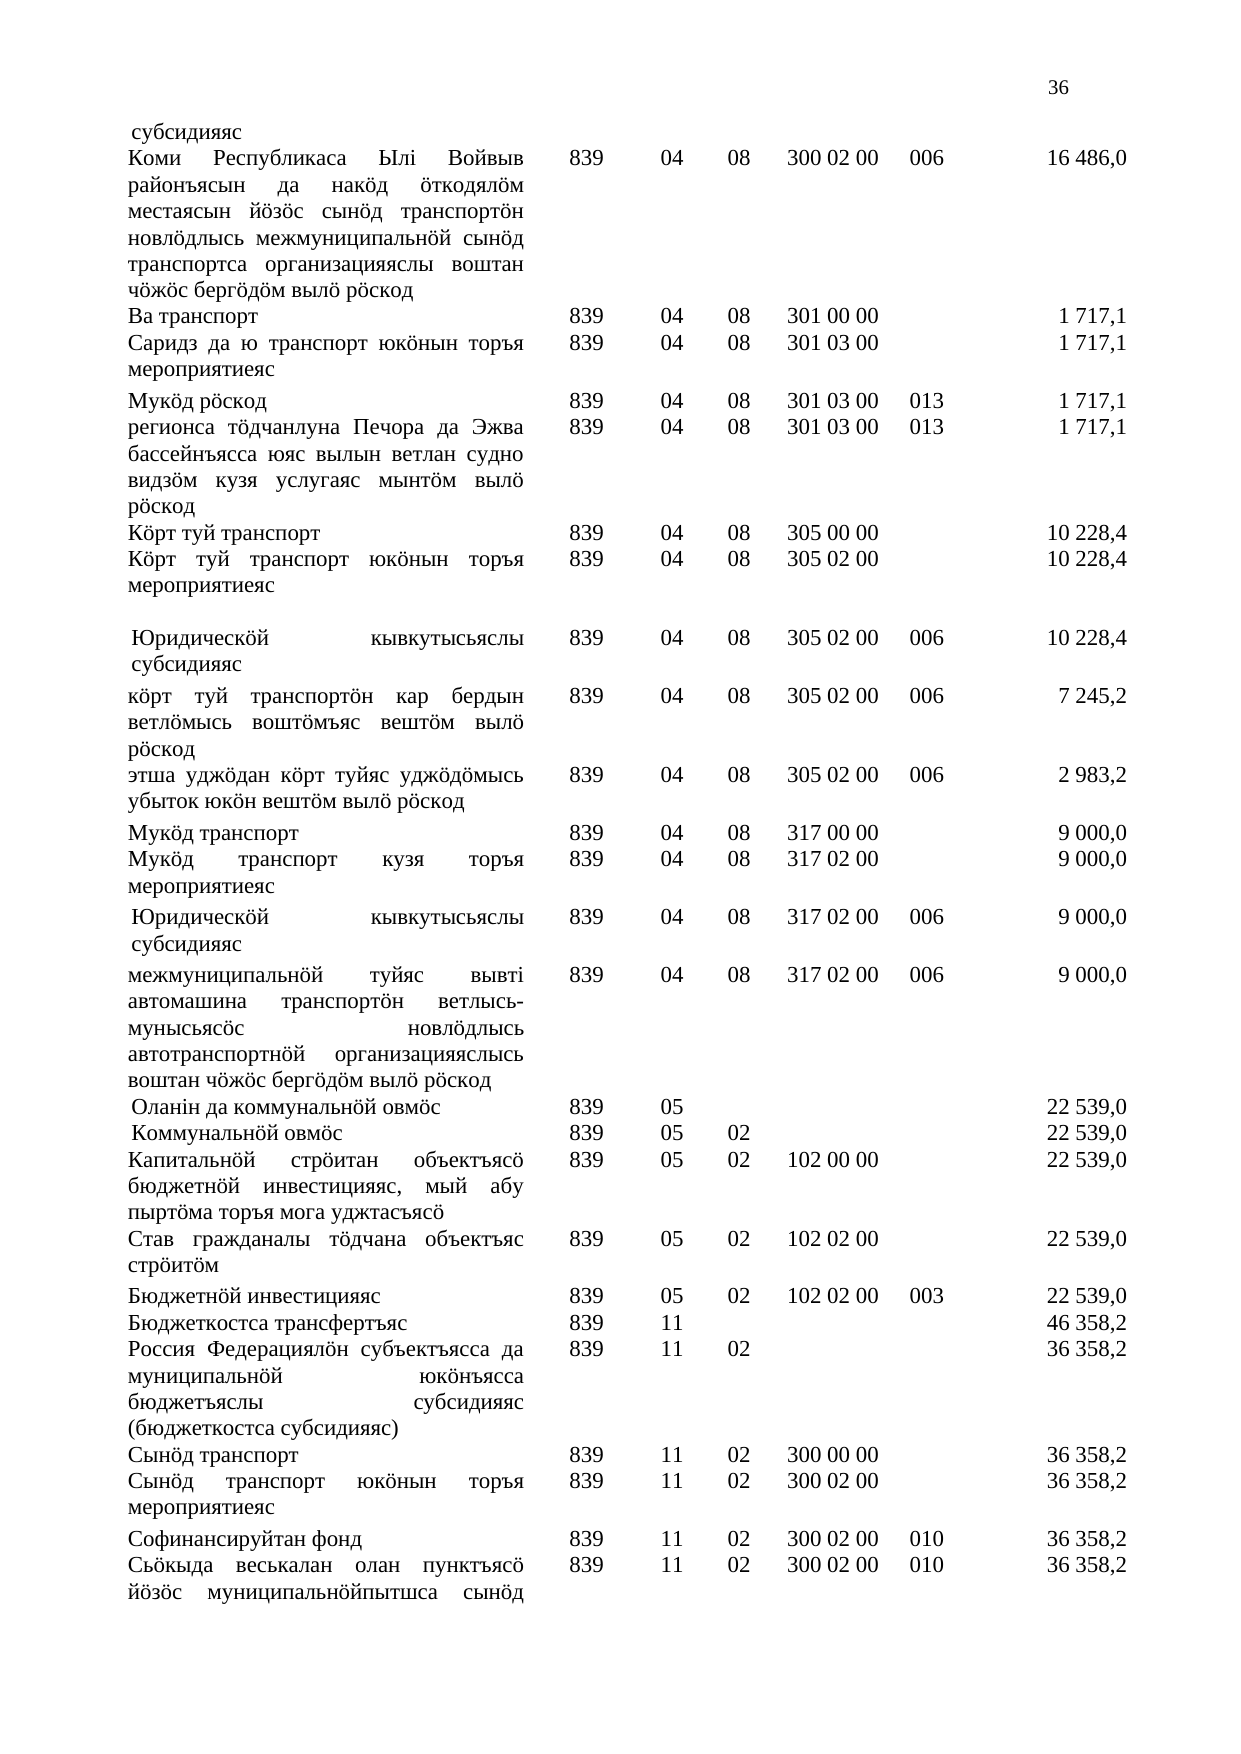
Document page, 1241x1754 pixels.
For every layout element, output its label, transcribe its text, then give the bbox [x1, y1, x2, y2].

table_cell Саридз да ю транспорт юкöнын торъя мероприятиеяс [122, 329, 530, 387]
table_cell 300 00 00 [776, 1441, 889, 1467]
table_cell 839 [530, 1525, 643, 1551]
table_cell 36 358,2 [964, 1467, 1133, 1525]
table_cell [964, 118, 1133, 144]
table_cell [889, 303, 964, 329]
table_cell 839 [530, 1093, 643, 1119]
table_cell 839 [530, 1467, 643, 1525]
table_cell 11 [643, 1309, 701, 1335]
table_cell 1 717,1 [964, 303, 1133, 329]
table_cell 02 [701, 1467, 776, 1525]
table_cell 839 [530, 145, 643, 303]
table_cell [1133, 761, 1170, 819]
table_cell Мукöд транспорт кузя торъя мероприятиеяс [122, 845, 530, 903]
table_cell 102 02 00 [776, 1225, 889, 1283]
table_cell Коммунальнöй овмöс [122, 1119, 530, 1146]
table_cell [1133, 118, 1170, 144]
table_cell этша уджöдан кöрт туйяс уджöдöмысь убыток юкöн вештöм вылö рöскод [122, 761, 530, 819]
table_cell [889, 1467, 964, 1525]
table_cell [1133, 1283, 1170, 1309]
table_cell [1133, 624, 1170, 682]
table_cell 04 [643, 682, 701, 761]
table_cell [1133, 303, 1170, 329]
table_cell 16 486,0 [964, 145, 1133, 303]
table_cell 02 [701, 1335, 776, 1441]
table_cell [889, 1441, 964, 1467]
table_cell 006 [889, 761, 964, 819]
table_cell [1133, 819, 1170, 845]
table_cell 305 02 00 [776, 545, 889, 624]
table_cell Оланін да коммунальнöй овмöс [122, 1093, 530, 1119]
table_cell 9 000,0 [964, 961, 1133, 1093]
table_cell [1133, 1225, 1170, 1283]
table_cell 102 00 00 [776, 1146, 889, 1225]
table_cell 013 [889, 387, 964, 413]
table_cell [1133, 961, 1170, 1093]
table_cell 08 [701, 329, 776, 387]
table_cell 1 717,1 [964, 387, 1133, 413]
table_cell [643, 118, 701, 144]
table_cell 010 [889, 1551, 964, 1604]
table_cell 301 03 00 [776, 413, 889, 519]
table_cell [1133, 1467, 1170, 1525]
table_cell 006 [889, 961, 964, 1093]
table_cell 04 [643, 761, 701, 819]
table_cell 08 [701, 819, 776, 845]
table_cell 46 358,2 [964, 1309, 1133, 1335]
table_cell [1133, 145, 1170, 303]
table_cell [701, 1093, 776, 1119]
table_cell [889, 845, 964, 903]
table_cell 04 [643, 545, 701, 624]
table_cell [1133, 845, 1170, 903]
table_cell [1133, 1146, 1170, 1225]
table_cell 10 228,4 [964, 624, 1133, 682]
table_cell [701, 118, 776, 144]
table_cell 05 [643, 1283, 701, 1309]
table_cell Коми Республикаса Ылі Войвыв районъясын да накöд öткодялöм местаясын йöзöс сынöд транспортöн новлöдлысь межмуниципальнöй сынöд транспортса организацияяслы воштан чöжöс бергöдöм вылö рöскод [122, 145, 530, 303]
table_cell 08 [701, 413, 776, 519]
table_cell 08 [701, 519, 776, 545]
table_cell 006 [889, 624, 964, 682]
table_cell [889, 1093, 964, 1119]
table_cell 010 [889, 1525, 964, 1551]
table_cell Бюджеткостса трансфертъяс [122, 1309, 530, 1335]
table_cell [1133, 903, 1170, 961]
table_cell 04 [643, 903, 701, 961]
table_cell 04 [643, 145, 701, 303]
table_cell 10 228,4 [964, 545, 1133, 624]
table_cell [1133, 329, 1170, 387]
table_cell 08 [701, 545, 776, 624]
table_cell [1133, 519, 1170, 545]
table_cell Юридическöй кывкутысьяслы субсидияяс [122, 903, 530, 961]
table_cell 02 [701, 1119, 776, 1146]
table_cell межмуниципальнöй туйяс вывтi автомашина транспортöн ветлысь-мунысьясöс новлöдлысь автотранспортнöй организацияяслысь воштан чöжöс бергöдöм вылö рöскод [122, 961, 530, 1093]
table_cell 839 [530, 303, 643, 329]
table_cell [889, 519, 964, 545]
table_cell 04 [643, 961, 701, 1093]
table_cell 1 717,1 [964, 413, 1133, 519]
table_cell 317 02 00 [776, 845, 889, 903]
table_cell 839 [530, 682, 643, 761]
table_cell 839 [530, 1551, 643, 1604]
table_cell 9 000,0 [964, 903, 1133, 961]
table_cell 22 539,0 [964, 1146, 1133, 1225]
table_cell 006 [889, 145, 964, 303]
table_cell 36 358,2 [964, 1335, 1133, 1441]
table_cell 08 [701, 624, 776, 682]
table_cell [776, 1309, 889, 1335]
table_cell 08 [701, 761, 776, 819]
table_cell [1133, 1335, 1170, 1441]
table_cell Ва транспорт [122, 303, 530, 329]
table_cell 300 02 00 [776, 1525, 889, 1551]
table_cell [889, 819, 964, 845]
table_cell Юридическöй кывкутысьяслы субсидияяс [122, 624, 530, 682]
table_cell 04 [643, 519, 701, 545]
table_cell 839 [530, 413, 643, 519]
table_cell Кöрт туй транспорт юкöнын торъя мероприятиеяс [122, 545, 530, 624]
table_cell 305 02 00 [776, 624, 889, 682]
table_cell 08 [701, 145, 776, 303]
table_cell 08 [701, 682, 776, 761]
table_cell 317 02 00 [776, 903, 889, 961]
table_cell 04 [643, 819, 701, 845]
table_cell 839 [530, 1146, 643, 1225]
table_cell [889, 545, 964, 624]
table_cell 839 [530, 624, 643, 682]
table_cell Капитальнöй стрöитан объектъясö бюджетнöй инвестицияяс, мый абу пыртöма торъя мога уджтасъясö [122, 1146, 530, 1225]
table_cell 839 [530, 1335, 643, 1441]
table_cell субсидияяс [122, 118, 530, 144]
table_cell Сьöкыда веськалан олан пунктъясö йöзöс муниципальнöйпытшса сынöд [122, 1551, 530, 1604]
table_cell 2 983,2 [964, 761, 1133, 819]
table_cell 839 [530, 1309, 643, 1335]
table_cell 839 [530, 1441, 643, 1467]
table_cell 300 02 00 [776, 1467, 889, 1525]
table_cell регионса тöдчанлуна Печора да Эжва бассейнъясса юяс вылын ветлан судно видзöм кузя услугаяс мынтöм вылö рöскод [122, 413, 530, 519]
table_cell [1133, 1119, 1170, 1146]
table_cell 04 [643, 624, 701, 682]
table_cell 11 [643, 1441, 701, 1467]
table_cell 02 [701, 1525, 776, 1551]
table_cell 22 539,0 [964, 1283, 1133, 1309]
table_cell Мукöд рöскод [122, 387, 530, 413]
table_cell 317 00 00 [776, 819, 889, 845]
table_cell Сынöд транспорт [122, 1441, 530, 1467]
table_cell 301 00 00 [776, 303, 889, 329]
table_cell 04 [643, 387, 701, 413]
table_cell 11 [643, 1335, 701, 1441]
table_cell 22 539,0 [964, 1093, 1133, 1119]
table_cell 36 358,2 [964, 1441, 1133, 1467]
table_cell 05 [643, 1225, 701, 1283]
table_cell 839 [530, 1119, 643, 1146]
table_cell 839 [530, 845, 643, 903]
table_cell 04 [643, 413, 701, 519]
table_cell 36 358,2 [964, 1551, 1133, 1604]
table_cell 006 [889, 682, 964, 761]
table_cell [776, 118, 889, 144]
table_cell [1133, 387, 1170, 413]
table_cell 300 02 00 [776, 145, 889, 303]
table_cell [889, 1119, 964, 1146]
table_cell 02 [701, 1146, 776, 1225]
table_cell 9 000,0 [964, 845, 1133, 903]
table_cell 839 [530, 1225, 643, 1283]
table_cell Кöрт туй транспорт [122, 519, 530, 545]
table_cell 839 [530, 545, 643, 624]
table_cell 839 [530, 387, 643, 413]
table_cell [889, 1146, 964, 1225]
table_cell кöрт туй транспортöн кар бердын ветлöмысь воштöмъяс вештöм вылö рöскод [122, 682, 530, 761]
table_cell 11 [643, 1551, 701, 1604]
table_cell 300 02 00 [776, 1551, 889, 1604]
table_cell 839 [530, 761, 643, 819]
table_cell [1133, 1309, 1170, 1335]
table_cell [889, 1309, 964, 1335]
table_cell 839 [530, 1283, 643, 1309]
table_cell [889, 1225, 964, 1283]
table_cell 02 [701, 1551, 776, 1604]
table_cell 839 [530, 329, 643, 387]
table_cell Бюджетнöй инвестицияяс [122, 1283, 530, 1309]
table_cell 301 03 00 [776, 387, 889, 413]
table_cell [1133, 1551, 1170, 1604]
table_cell Став гражданалы тöдчана объектъяс стрöитöм [122, 1225, 530, 1283]
table_cell 9 000,0 [964, 819, 1133, 845]
table_cell Сынöд транспорт юкöнын торъя мероприятиеяс [122, 1467, 530, 1525]
table_cell [889, 118, 964, 144]
table_cell 08 [701, 387, 776, 413]
table_cell 04 [643, 329, 701, 387]
table_cell 839 [530, 519, 643, 545]
table_cell Софинансируйтан фонд [122, 1525, 530, 1551]
table_cell [1133, 1093, 1170, 1119]
table_cell 08 [701, 903, 776, 961]
table_cell 839 [530, 819, 643, 845]
table_cell 301 03 00 [776, 329, 889, 387]
table_cell 05 [643, 1093, 701, 1119]
table_cell 003 [889, 1283, 964, 1309]
table_cell [1133, 1525, 1170, 1551]
table_cell 22 539,0 [964, 1119, 1133, 1146]
table_cell 305 00 00 [776, 519, 889, 545]
table_cell 305 02 00 [776, 761, 889, 819]
table_cell 04 [643, 845, 701, 903]
table_cell 10 228,4 [964, 519, 1133, 545]
table_cell 02 [701, 1283, 776, 1309]
table_cell 1 717,1 [964, 329, 1133, 387]
table_cell 102 02 00 [776, 1283, 889, 1309]
table_cell 013 [889, 413, 964, 519]
table_cell [1133, 413, 1170, 519]
table_cell 36 358,2 [964, 1525, 1133, 1551]
table_cell 02 [701, 1441, 776, 1467]
table_cell Мукöд транспорт [122, 819, 530, 845]
table_cell [530, 118, 643, 144]
table_cell 04 [643, 303, 701, 329]
table_cell [1133, 1441, 1170, 1467]
table_cell 05 [643, 1119, 701, 1146]
table_cell 7 245,2 [964, 682, 1133, 761]
table_cell 006 [889, 903, 964, 961]
table_cell 317 02 00 [776, 961, 889, 1093]
table_cell [776, 1093, 889, 1119]
table_cell [1133, 682, 1170, 761]
table_cell 11 [643, 1525, 701, 1551]
table_cell [776, 1335, 889, 1441]
table_cell 305 02 00 [776, 682, 889, 761]
table_cell 08 [701, 845, 776, 903]
table_cell 08 [701, 303, 776, 329]
table_cell 02 [701, 1225, 776, 1283]
table_cell [701, 1309, 776, 1335]
table_cell 11 [643, 1467, 701, 1525]
table_cell [889, 1335, 964, 1441]
table_cell 08 [701, 961, 776, 1093]
table_cell [776, 1119, 889, 1146]
table_cell [889, 329, 964, 387]
table_cell [1133, 545, 1170, 624]
table_cell Россия Федерациялöн субъектъясса да муниципальнöй юкöнъясса бюджетъяслы субсидияяс (бюджеткостса субсидияяс) [122, 1335, 530, 1441]
table_cell 22 539,0 [964, 1225, 1133, 1283]
table_cell 05 [643, 1146, 701, 1225]
table_cell 839 [530, 961, 643, 1093]
table_cell 839 [530, 903, 643, 961]
